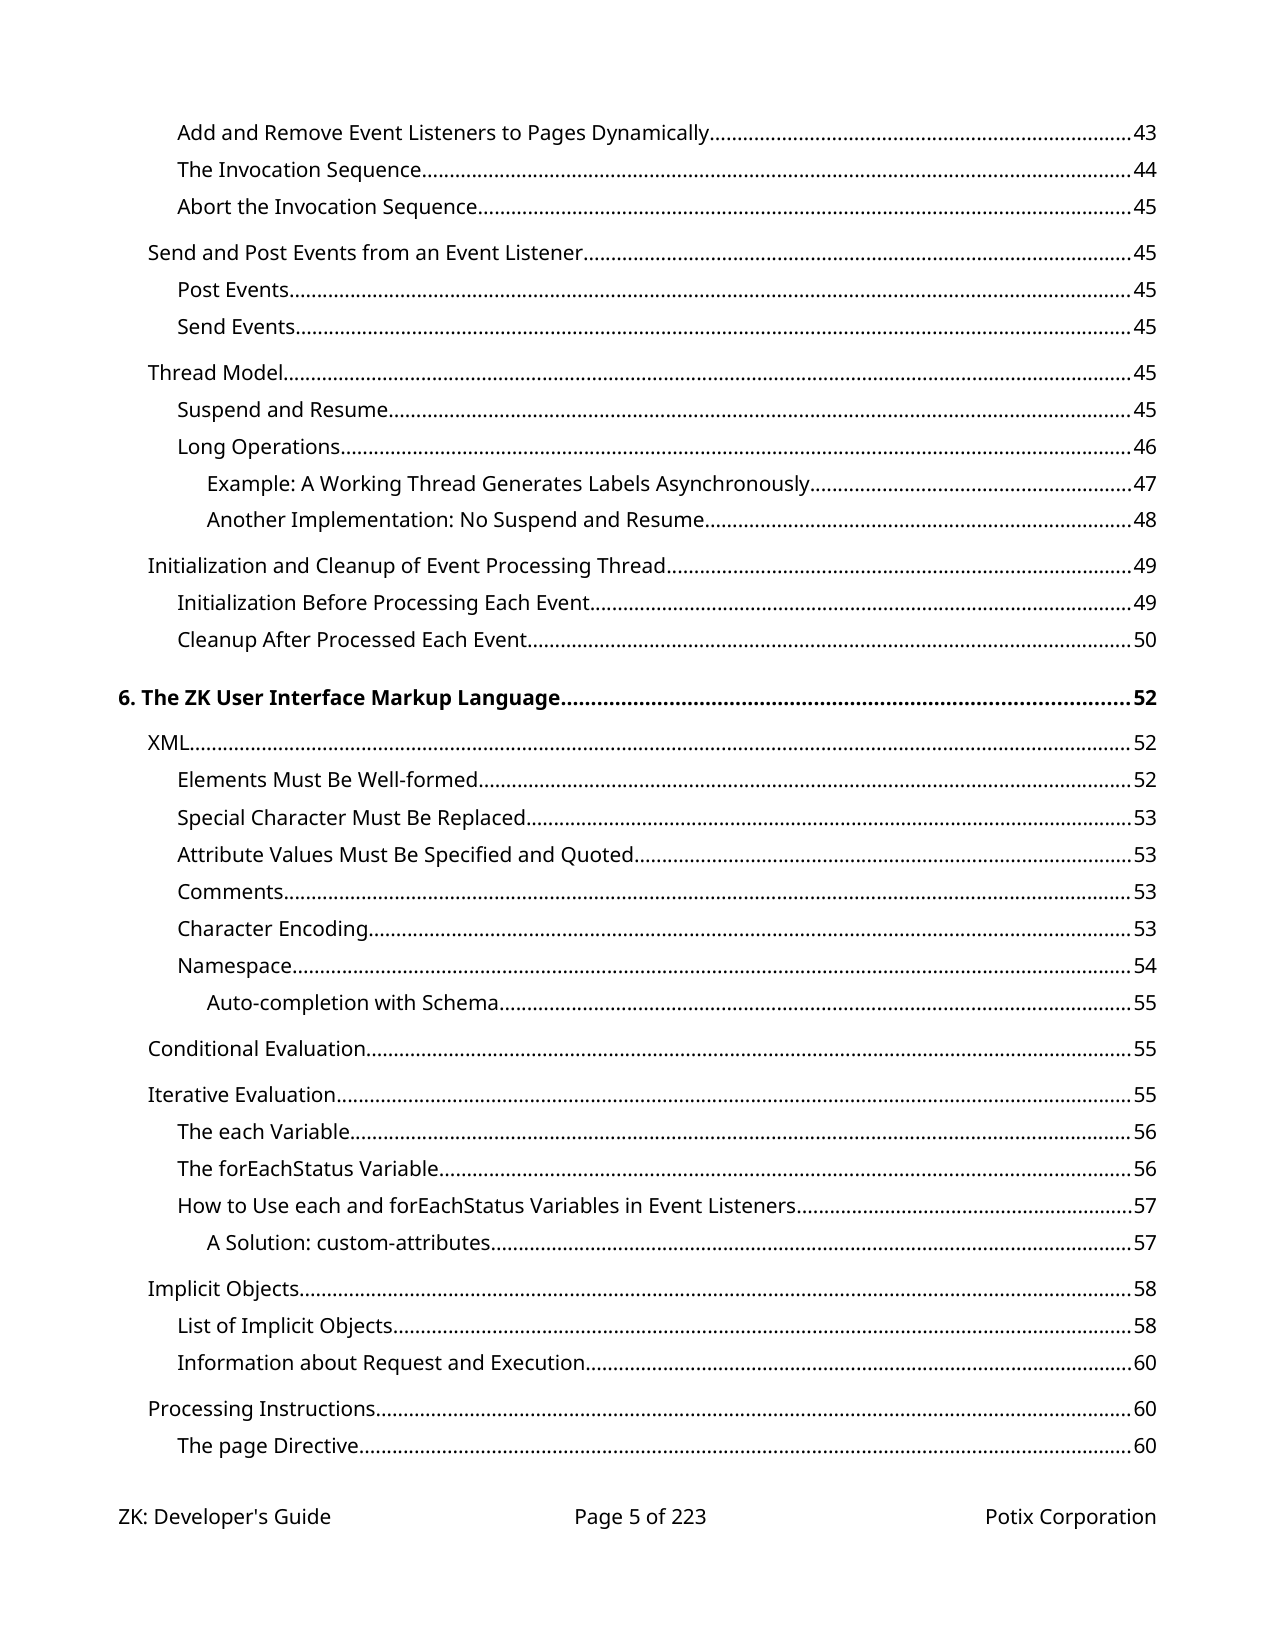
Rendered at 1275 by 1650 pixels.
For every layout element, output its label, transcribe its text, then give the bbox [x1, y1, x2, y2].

text The Invocation Sequence 44 [177, 155, 1157, 183]
text Implicit Objects 58 [148, 1274, 1157, 1302]
text 6. The ZK User Interface Markup Language 52 [118, 683, 1157, 711]
text Send and Post Events from an Event Listener 45 [148, 238, 1157, 266]
text Post Events 45 [177, 275, 1157, 303]
text Long Operations 46 [177, 432, 1157, 461]
text Attribute Values Must Be Specified and Quoted 53 [177, 840, 1157, 868]
text XML 52 [148, 728, 1157, 757]
text A Solution: custom-attributes 57 [207, 1228, 1157, 1257]
text Elements Must Be Well-formed 52 [177, 766, 1157, 794]
text Iterative Evaluation 55 [148, 1080, 1157, 1108]
text Namespace 54 [177, 951, 1157, 979]
text Thread Model 45 [148, 358, 1157, 387]
text Character Encoding 53 [177, 914, 1157, 942]
text The each Variable 56 [177, 1117, 1157, 1145]
text Add and Remove Event Listeners to Pages Dynamically 43 [177, 118, 1157, 146]
text Send Events 45 [177, 312, 1157, 341]
text Abort the Invocation Sequence 45 [177, 192, 1157, 221]
text List of Implicit Objects 58 [177, 1311, 1157, 1339]
text Processing Instructions 60 [148, 1394, 1157, 1423]
text Cleanup After Processed Each Event 50 [177, 625, 1157, 653]
text Information about Request and Execution 60 [177, 1348, 1157, 1377]
text The page Directive 60 [177, 1431, 1157, 1460]
text How to Use each and forEachStatus Variables in Event Listeners 57 [177, 1191, 1157, 1219]
text Example: A Working Thread Generates Labels Asynchronously 47 [207, 469, 1157, 498]
text Conditional Evaluation 55 [148, 1034, 1157, 1062]
text Suspend and Resume 45 [177, 395, 1157, 424]
text The forEachStatus Variable 56 [177, 1154, 1157, 1182]
text Special Character Must Be Replaced 53 [177, 803, 1157, 831]
text Auto-completion with Schema 55 [207, 988, 1157, 1016]
text Initialization Before Processing Each Event 49 [177, 588, 1157, 616]
text Comments 53 [177, 877, 1157, 905]
text Another Implementation: No Suspend and Resume 48 [207, 505, 1157, 533]
text Initialization and Cleanup of Event Processing Thread 49 [148, 551, 1157, 579]
